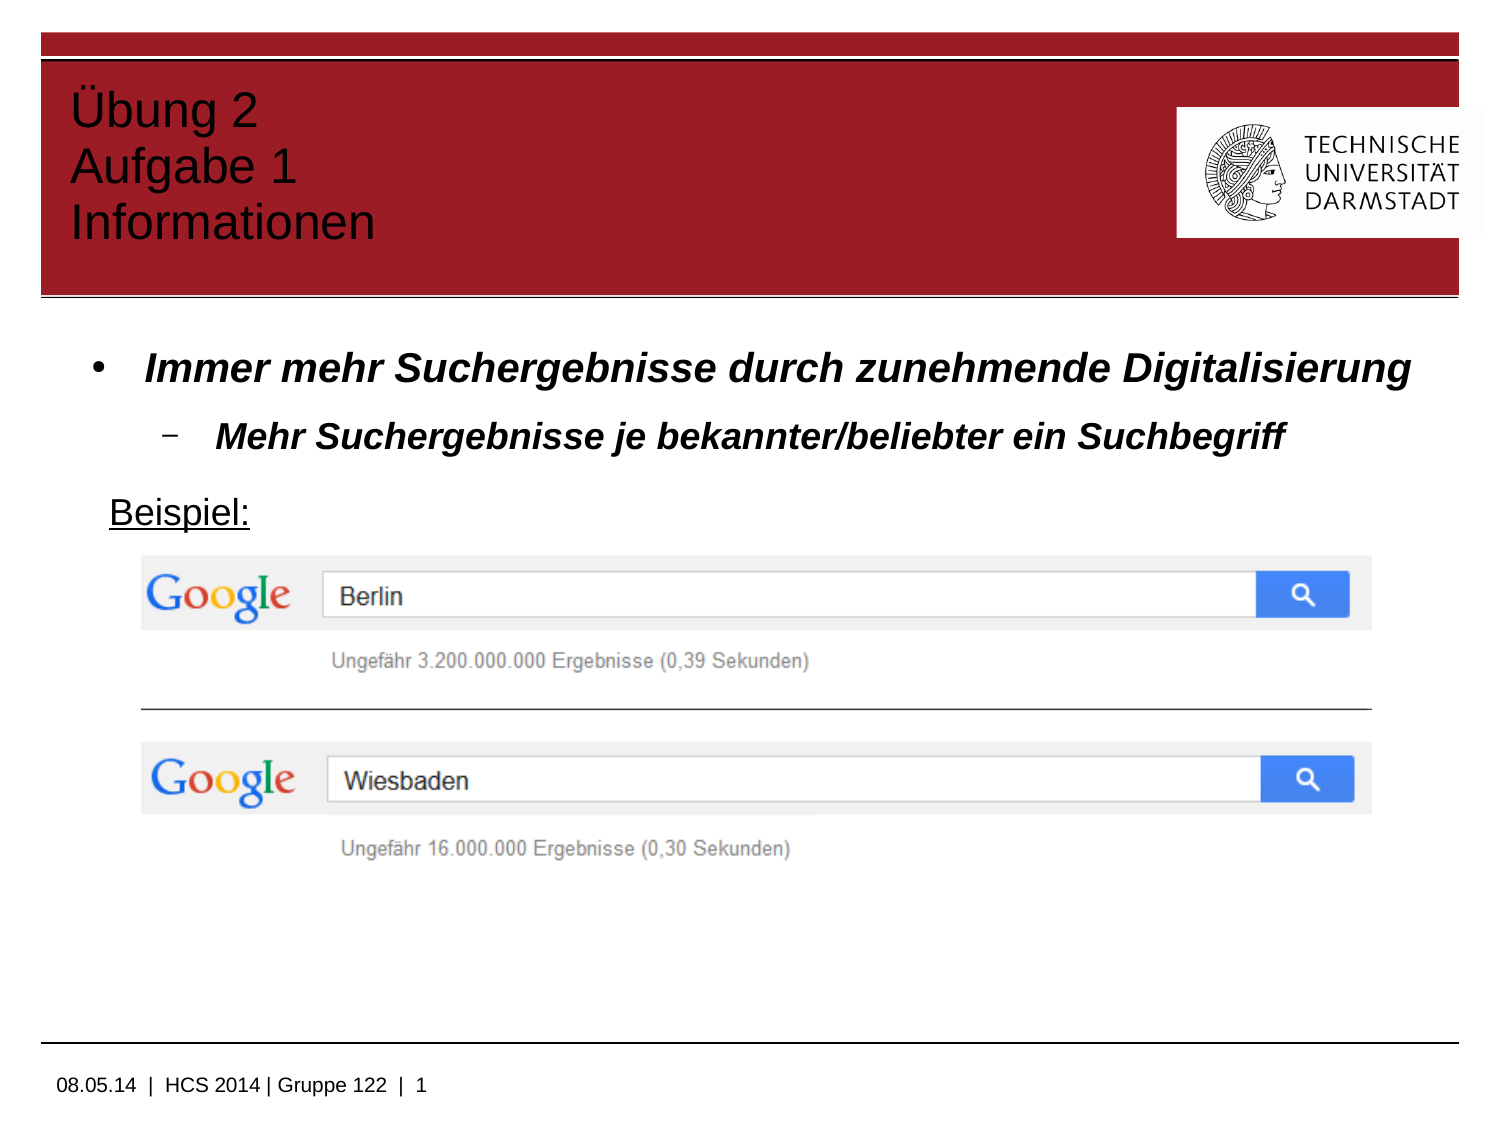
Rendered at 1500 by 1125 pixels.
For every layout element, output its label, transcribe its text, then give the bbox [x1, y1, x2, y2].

picture [141, 543, 1372, 1125]
picture [1176, 107, 1484, 238]
text_box Beispiel: [94, 484, 266, 542]
list Immer mehr Suchergebnisse durch zunehmende Digitalisierung Mehr Suchergebnisse je bekannter/beliebter ein Suchbegriff [73, 330, 1453, 642]
title Übung 2 Aufgabe 1 Informationen [70, 82, 1161, 250]
